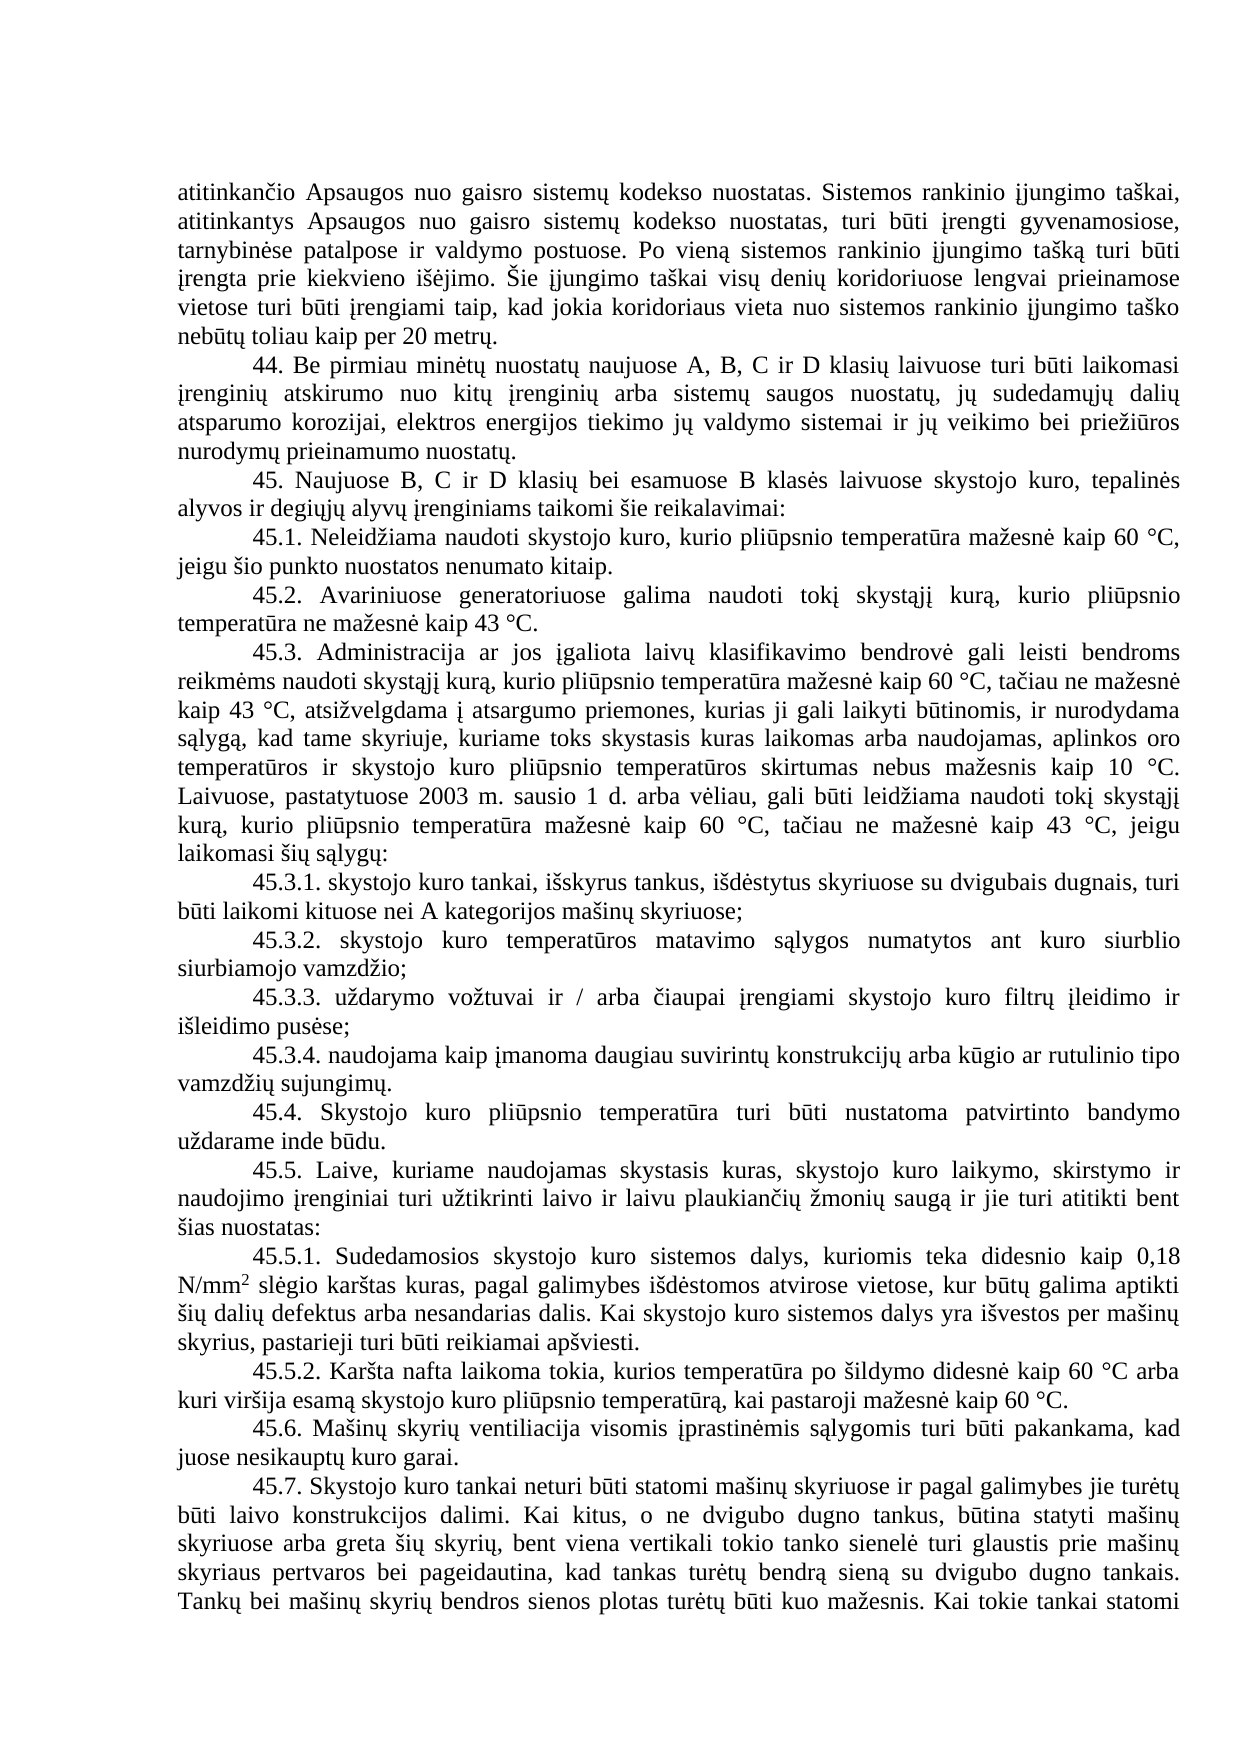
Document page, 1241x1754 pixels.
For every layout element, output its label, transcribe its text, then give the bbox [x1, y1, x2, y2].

text 45.3.2. skystojo kuro temperatūros matavimo sąlygos numatytos ant kuro siurblio siurbiamojo vamzdžio; [177, 925, 1181, 982]
text 45.3.1. skystojo kuro tankai, išskyrus tankus, išdėstytus skyriuose su dvigubais dugnais, turi būti laikomi kituose nei A kategorijos mašinų skyriuose; [177, 867, 1181, 925]
text 45.3.4. naudojama kaip įmanoma daugiau suvirintų konstrukcijų arba kūgio ar rutulinio tipo vamzdžių sujungimų. [177, 1040, 1181, 1097]
text 45.2. Avariniuose generatoriuose galima naudoti tokį skystąjį kurą, kurio pliūpsnio temperatūra ne mažesnė kaip 43 °C. [177, 580, 1181, 637]
text 45.5.2. Karšta nafta laikoma tokia, kurios temperatūra po šildymo didesnė kaip 60 °C arba kuri viršija esamą skystojo kuro pliūpsnio temperatūrą, kai pastaroji mažesnė kaip 60 °C. [177, 1356, 1181, 1413]
text 45.5. Laive, kuriame naudojamas skystasis kuras, skystojo kuro laikymo, skirstymo ir naudojimo įrenginiai turi užtikrinti laivo ir laivu plaukiančių žmonių saugą ir jie turi atitikti bent šias nuostatas: [177, 1155, 1181, 1241]
text 45.3.3. uždarymo vožtuvai ir / arba čiaupai įrengiami skystojo kuro filtrų įleidimo ir išleidimo pusėse; [177, 982, 1181, 1040]
text 45.5.1. Sudedamosios skystojo kuro sistemos dalys, kuriomis teka didesnio kaip 0,18 N/mm2 slėgio karštas kuras, pagal galimybes išdėstomos atvirose vietose, kur būtų galima aptikti šių dalių defektus arba nesandarias dalis. Kai skystojo kuro sistemos dalys yra išvestos per mašinų skyrius, pastarieji turi būti reikiamai apšviesti. [177, 1241, 1181, 1356]
text atitinkančio Apsaugos nuo gaisro sistemų kodekso nuostatas. Sistemos rankinio įjungimo taškai, atitinkantys Apsaugos nuo gaisro sistemų kodekso nuostatas, turi būti įrengti gyvenamosiose, tarnybinėse patalpose ir valdymo postuose. Po vieną sistemos rankinio įjungimo tašką turi būti įrengta prie kiekvieno išėjimo. Šie įjungimo taškai visų denių koridoriuose lengvai prieinamose vietose turi būti įrengiami taip, kad jokia koridoriaus vieta nuo sistemos rankinio įjungimo taško nebūtų toliau kaip per 20 metrų. [177, 177, 1181, 350]
text 44. Be pirmiau minėtų nuostatų naujuose A, B, C ir D klasių laivuose turi būti laikomasi įrenginių atskirumo nuo kitų įrenginių arba sistemų saugos nuostatų, jų sudedamųjų dalių atsparumo korozijai, elektros energijos tiekimo jų valdymo sistemai ir jų veikimo bei priežiūros nurodymų prieinamumo nuostatų. [177, 350, 1181, 465]
text 45.4. Skystojo kuro pliūpsnio temperatūra turi būti nustatoma patvirtinto bandymo uždarame inde būdu. [177, 1097, 1181, 1155]
text 45.6. Mašinų skyrių ventiliacija visomis įprastinėmis sąlygomis turi būti pakankama, kad juose nesikauptų kuro garai. [177, 1413, 1181, 1471]
text 45. Naujuose B, C ir D klasių bei esamuose B klasės laivuose skystojo kuro, tepalinės alyvos ir degiųjų alyvų įrenginiams taikomi šie reikalavimai: [177, 465, 1181, 522]
text 45.1. Neleidžiama naudoti skystojo kuro, kurio pliūpsnio temperatūra mažesnė kaip 60 °C, jeigu šio punkto nuostatos nenumato kitaip. [177, 522, 1181, 580]
text 45.7. Skystojo kuro tankai neturi būti statomi mašinų skyriuose ir pagal galimybes jie turėtų būti laivo konstrukcijos dalimi. Kai kitus, o ne dvigubo dugno tankus, būtina statyti mašinų skyriuose arba greta šių skyrių, bent viena vertikali tokio tanko sienelė turi glaustis prie mašinų skyriaus pertvaros bei pageidautina, kad tankas turėtų bendrą sieną su dvigubo dugno tankais. Tankų bei mašinų skyrių bendros sienos plotas turėtų būti kuo mažesnis. Kai tokie tankai statomi [177, 1471, 1181, 1615]
text 45.3. Administracija ar jos įgaliota laivų klasifikavimo bendrovė gali leisti bendroms reikmėms naudoti skystąjį kurą, kurio pliūpsnio temperatūra mažesnė kaip 60 °C, tačiau ne mažesnė kaip 43 °C, atsižvelgdama į atsargumo priemones, kurias ji gali laikyti būtinomis, ir nurodydama sąlygą, kad tame skyriuje, kuriame toks skystasis kuras laikomas arba naudojamas, aplinkos oro temperatūros ir skystojo kuro pliūpsnio temperatūros skirtumas nebus mažesnis kaip 10 °C. Laivuose, pastatytuose 2003 m. sausio 1 d. arba vėliau, gali būti leidžiama naudoti tokį skystąjį kurą, kurio pliūpsnio temperatūra mažesnė kaip 60 °C, tačiau ne mažesnė kaip 43 °C, jeigu laikomasi šių sąlygų: [177, 637, 1181, 867]
